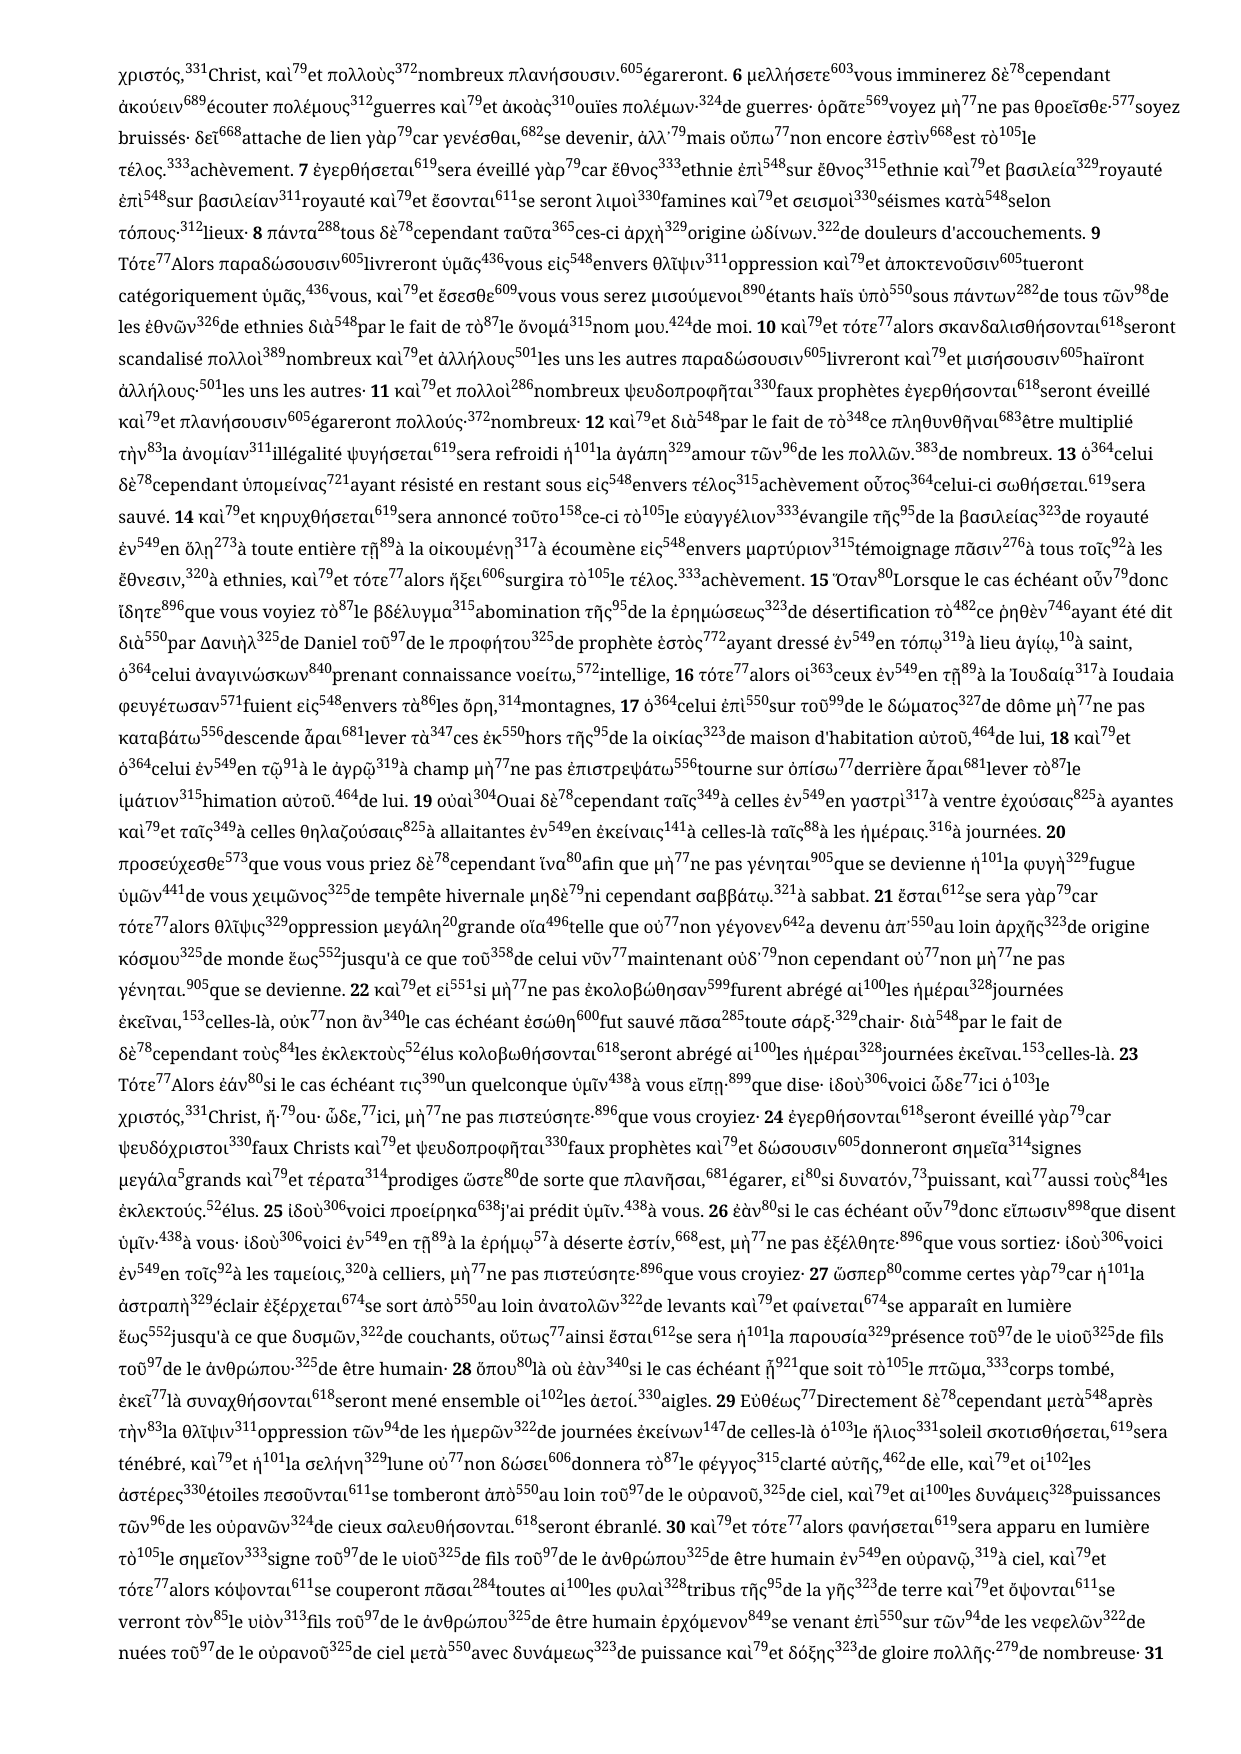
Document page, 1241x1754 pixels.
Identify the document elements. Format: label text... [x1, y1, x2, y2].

text 1 Καὶ79Et ἐξελθὼν721ayant sorti ὁ103le Ἰησοῦς331Iésous ἀπὸ550au loin τοῦ99de le ἱεροῦ327de sanctuaire ἐπορεύετο,631se allait, καὶ79et προσῆλθον585vinrent vers οἱ102les μαθηταὶ330disciples αὐτοῦ464de lui ἐπιδεῖξαι681montrer sûrement αὐτῷ458à lui τὰς82les οἰκοδομὰς310édifications en maison τοῦ99de le ἱεροῦ.327de sanctuaire. 2 ὁ469celui δὲ78cependant ἀποκριθεὶς760ayant été répondu εἶπεν586dit αὐτοῖς·457à eux· οὐ340non βλέπετε665vous regardez ταῦτα347ces-ci πάντα;270tous; ἀμὴν304amen λέγω664je dis ὑμῖν,438à vous, οὐ77non μὴ77ne pas ἀφεθῇ911que soit abandonné ὧδε77ici λίθος331pierre ἐπὶ548sur λίθον313pierre ὃς498lequel οὐ77non καταλυθήσεται.619sera délié vers le bas. 3 Καθημένου861de Se étant assis δὲ78cependant αὐτοῦ464de lui ἐπὶ550sur τοῦ99de le ὄρους327de montagne τῶν94de les ἐλαιῶν322de oliviers προσῆλθον585vinrent vers αὐτῷ458à lui οἱ102les μαθηταὶ330disciples κατ᾽548selon ἰδίαν544en propre λέγοντες·839disants· εἰπὲ554dis ἡμῖν,419à nous, πότε77quand ταῦτα365ces-ci ἔσται612se sera καὶ79et τί412quel τὸ105le σημεῖον333signe τῆς95de la σῆς238de tienne παρουσίας323de présence καὶ79et συντελείας323de achèvement commun τοῦ97de le αἰῶνος;325de ère; 4 Καὶ79Et ἀποκριθεὶς760ayant été répondu ὁ103le Ἰησοῦς331Iésous εἶπεν586dit αὐτοῖς·457à eux· βλέπετε569regardez μή80ne pas τις390un quelconque ὑμᾶς436vous πλανήσῃ·899que égare· 5 πολλοὶ389nombreux γὰρ79car ἐλεύσονται611se viendront ἐπὶ549sur τῷ93à le ὀνόματί321à nom μου424de moi λέγοντες·839disants· ἐγώ431moi εἰμι664je suis ὁ103le χριστός,331Christ, καὶ79et πολλοὺς372nombreux πλανήσουσιν.605égareront. 6 μελλήσετε603vous imminerez δὲ78cependant ἀκούειν689écouter πολέμους312guerres καὶ79et ἀκοὰς310ouïes πολέμων·324de guerres· ὁρᾶτε569voyez μὴ77ne pas θροεῖσθε·577soyez bruissés· δεῖ668attache de lien γὰρ79car γενέσθαι,682se devenir, ἀλλ᾽79mais οὔπω77non encore ἐστὶν668est τὸ105le τέλος.333achèvement. 7 ἐγερθήσεται619sera éveillé γὰρ79car ἔθνος333ethnie ἐπὶ548sur ἔθνος315ethnie καὶ79et βασιλεία329royauté ἐπὶ548sur βασιλείαν311royauté καὶ79et ἔσονται611se seront λιμοὶ330famines καὶ79et σεισμοὶ330séismes κατὰ548selon τόπους·312lieux· 8 πάντα288tous δὲ78cependant ταῦτα365ces-ci ἀρχὴ329origine ὠδίνων.322de douleurs d'accouchements. 9 Τότε77Alors παραδώσουσιν605livreront ὑμᾶς436vous εἰς548envers θλῖψιν311oppression καὶ79et ἀποκτενοῦσιν605tueront catégoriquement ὑμᾶς,436vous, καὶ79et ἔσεσθε609vous vous serez μισούμενοι890étants haïs ὑπὸ550sous πάντων282de tous τῶν98de les ἐθνῶν326de ethnies διὰ548par le fait de τὸ87le ὄνομά315nom μου.424de moi. 10 καὶ79et τότε77alors σκανδαλισθήσονται618seront scandalisé πολλοὶ389nombreux καὶ79et ἀλλήλους501les uns les autres παραδώσουσιν605livreront καὶ79et μισήσουσιν605haïront ἀλλήλους·501les uns les autres· 11 καὶ79et πολλοὶ286nombreux ψευδοπροφῆται330faux prophètes ἐγερθήσονται618seront éveillé καὶ79et πλανήσουσιν605égareront πολλούς·372nombreux· 12 καὶ79et διὰ548par le fait de τὸ348ce πληθυνθῆναι683être multiplié τὴν83la ἀνομίαν311illégalité ψυγήσεται619sera refroidi ἡ101la ἀγάπη329amour τῶν96de les πολλῶν.383de nombreux. 13 ὁ364celui δὲ78cependant ὑπομείνας721ayant résisté en restant sous εἰς548envers τέλος315achèvement οὗτος364celui-ci σωθήσεται.619sera sauvé. 14 καὶ79et κηρυχθήσεται619sera annoncé τοῦτο158ce-ci τὸ105le εὐαγγέλιον333évangile τῆς95de la βασιλείας323de royauté ἐν549en ὅλῃ273à toute entière τῇ89à la οἰκουμένῃ317à écoumène εἰς548envers μαρτύριον315témoignage πᾶσιν276à tous τοῖς92à les ἔθνεσιν,320à ethnies, καὶ79et τότε77alors ἥξει606surgira τὸ105le τέλος.333achèvement. 15 Ὅταν80Lorsque le cas échéant οὖν79donc ἴδητε896que vous voyiez τὸ87le βδέλυγμα315abomination τῆς95de la ἐρημώσεως323de désertification τὸ482ce ῥηθὲν746ayant été dit διὰ550par Δανιὴλ325de Daniel τοῦ97de le προφήτου325de prophète ἑστὸς772ayant dressé ἐν549en τόπῳ319à lieu ἁγίῳ,10à saint, ὁ364celui ἀναγινώσκων840prenant connaissance νοείτω,572intellige, 16 τότε77alors οἱ363ceux ἐν549en τῇ89à la Ἰουδαίᾳ317à Ioudaia φευγέτωσαν571fuient εἰς548envers τὰ86les ὄρη,314montagnes, 17 ὁ364celui ἐπὶ550sur τοῦ99de le δώματος327de dôme μὴ77ne pas καταβάτω556descende ἆραι681lever τὰ347ces ἐκ550hors τῆς95de la οἰκίας323de maison d'habitation αὐτοῦ,464de lui, 18 καὶ79et ὁ364celui ἐν549en τῷ91à le ἀγρῷ319à champ μὴ77ne pas ἐπιστρεψάτω556tourne sur ὀπίσω77derrière ἆραι681lever τὸ87le ἱμάτιον315himation αὐτοῦ.464de lui. 19 οὐαὶ304Ouai δὲ78cependant ταῖς349à celles ἐν549en γαστρὶ317à ventre ἐχούσαις825à ayantes καὶ79et ταῖς349à celles θηλαζούσαις825à allaitantes ἐν549en ἐκείναις141à celles-là ταῖς88à les ἡμέραις.316à journées. 20 προσεύχεσθε573que vous vous priez δὲ78cependant ἵνα80afin que μὴ77ne pas γένηται905que se devienne ἡ101la φυγὴ329fugue ὑμῶν441de vous χειμῶνος325de tempête hivernale μηδὲ79ni cependant σαββάτῳ.321à sabbat. 21 ἔσται612se sera γὰρ79car τότε77alors θλῖψις329oppression μεγάλη20grande οἵα496telle que οὐ77non γέγονεν642a devenu ἀπ᾽550au loin ἀρχῆς323de origine κόσμου325de monde ἕως552jusqu'à ce que τοῦ358de celui νῦν77maintenant οὐδ᾽79non cependant οὐ77non μὴ77ne pas γένηται.905que se devienne. 22 καὶ79et εἰ551si μὴ77ne pas ἐκολοβώθησαν599furent abrégé αἱ100les ἡμέραι328journées ἐκεῖναι,153celles-là, οὐκ77non ἂν340le cas échéant ἐσώθη600fut sauvé πᾶσα285toute σάρξ·329chair· διὰ548par le fait de δὲ78cependant τοὺς84les ἐκλεκτοὺς52élus κολοβωθήσονται618seront abrégé αἱ100les ἡμέραι328journées ἐκεῖναι.153celles-là. 23 Τότε77Alors ἐάν80si le cas échéant τις390un quelconque ὑμῖν438à vous εἴπῃ·899que dise· ἰδοὺ306voici ὧδε77ici ὁ103le χριστός,331Christ, ἤ·79ou· ὧδε,77ici, μὴ77ne pas πιστεύσητε·896que vous croyiez· 24 ἐγερθήσονται618seront éveillé γὰρ79car ψευδόχριστοι330faux Christs καὶ79et ψευδοπροφῆται330faux prophètes καὶ79et δώσουσιν605donneront σημεῖα314signes μεγάλα5grands καὶ79et τέρατα314prodiges ὥστε80de sorte que πλανῆσαι,681égarer, εἰ80si δυνατόν,73puissant, καὶ77aussi τοὺς84les ἐκλεκτούς.52élus. 25 ἰδοὺ306voici προείρηκα638j'ai prédit ὑμῖν.438à vous. 26 ἐὰν80si le cas échéant οὖν79donc εἴπωσιν898que disent ὑμῖν·438à vous· ἰδοὺ306voici ἐν549en τῇ89à la ἐρήμῳ57à déserte ἐστίν,668est, μὴ77ne pas ἐξέλθητε·896que vous sortiez· ἰδοὺ306voici ἐν549en τοῖς92à les ταμείοις,320à celliers, μὴ77ne pas πιστεύσητε·896que vous croyiez· 27 ὥσπερ80comme certes γὰρ79car ἡ101la ἀστραπὴ329éclair ἐξέρχεται674se sort ἀπὸ550au loin ἀνατολῶν322de levants καὶ79et φαίνεται674se apparaît en lumière ἕως552jusqu'à ce que δυσμῶν,322de couchants, οὕτως77ainsi ἔσται612se sera ἡ101la παρουσία329présence τοῦ97de le υἱοῦ325de fils τοῦ97de le ἀνθρώπου·325de être humain· 28 ὅπου80là où ἐὰν340si le cas échéant ᾖ921que soit τὸ105le πτῶμα,333corps tombé, ἐκεῖ77là συναχθήσονται618seront mené ensemble οἱ102les ἀετοί.330aigles. 29 Εὐθέως77Directement δὲ78cependant μετὰ548après τὴν83la θλῖψιν311oppression τῶν94de les ἡμερῶν322de journées ἐκείνων147de celles-là ὁ103le ἥλιος331soleil σκοτισθήσεται,619sera ténébré, καὶ79et ἡ101la σελήνη329lune οὐ77non δώσει606donnera τὸ87le φέγγος315clarté αὐτῆς,462de elle, καὶ79et οἱ102les ἀστέρες330étoiles πεσοῦνται611se tomberont ἀπὸ550au loin τοῦ97de le οὐρανοῦ,325de ciel, καὶ79et αἱ100les δυνάμεις328puissances τῶν96de les οὐρανῶν324de cieux σαλευθήσονται.618seront ébranlé. 30 καὶ79et τότε77alors φανήσεται619sera apparu en lumière τὸ105le σημεῖον333signe τοῦ97de le υἱοῦ325de fils τοῦ97de le ἀνθρώπου325de être humain ἐν549en οὐρανῷ,319à ciel, καὶ79et τότε77alors κόψονται611se couperont πᾶσαι284toutes αἱ100les φυλαὶ328tribus τῆς95de la γῆς323de terre καὶ79et ὄψονται611se verront τὸν85le υἱὸν313fils τοῦ97de le ἀνθρώπου325de être humain ἐρχόμενον849se venant ἐπὶ550sur τῶν94de les νεφελῶν322de nuées τοῦ97de le οὐρανοῦ325de ciel μετὰ550avec δυνάμεως323de puissance καὶ79et δόξης323de gloire πολλῆς·279de nombreuse· 31 καὶ79et ἀποστελεῖ606enverra τοὺς84les ἀγγέλους312messagers αὐτοῦ464de lui μετὰ550avec σάλπιγγος323de trompette salpinx μεγάλης,14de grande, καὶ79et ἐπισυνάξουσιν605rassembleront τοὺς84les ἐκλεκτοὺς52élus αὐτοῦ464de lui ἐκ550hors τῶν96de les τεσσάρων190de quatre ἀνέμων324de vents ἀπ᾽550au loin ἄκρων326de extrémités οὐρανῶν324de cieux ἕως552jusqu'à ce que [τῶν]94[de les] ἄκρων326de extrémités αὐτῶν.463de eux. 32 Ἀπὸ550Au loin δὲ78cependant τῆς95de la συκῆς323de figuier μάθετε553apprenez τὴν83la παραβολήν·311parabole· ὅταν80lorsque le cas échéant ἤδη77déjà ὁ103le κλάδος331branche αὐτῆς462de elle γένηται905que se devienne ἁπαλὸς47tendre καὶ79et τὰ86les φύλλα314feuilles ἐκφύῃ,921que produise dehors, γινώσκετε665vous connaissez ὅτι80en ce que ἐγγὺς77proche τὸ105le θέρος·333été· 33 οὕτως77ainsi καὶ77aussi ὑμεῖς,447vous, ὅταν80lorsque le cas échéant ἴδητε896que vous voyiez πάντα270tous ταῦτα,347ces-ci, γινώσκετε665vous connaissez ὅτι80en ce que ἐγγύς77proche ἐστιν668est ἐπὶ549sur θύραις.316à portes. 34 ἀμὴν304amen λέγω664je dis ὑμῖν438à vous ὅτι80en ce que οὐ77non μὴ77ne pas παρέλθῃ899que passe à côté ἡ101la γενεὰ329génération αὕτη154celle-ci ἕως80jusqu'à ce que ἂν340le cas échéant πάντα288tous ταῦτα365ces-ci γένηται.905que se devienne. 35 Ὁ103Le οὐρανὸς331ciel καὶ79et ἡ101la γῆ329terre παρελεύσεται,612se passera à côté, οἱ102les δὲ78cependant λόγοι330discours μου424de moi οὐ77non μὴ77ne pas παρέλθωσιν.898que passent à côté. 36 Περὶ550Autour δὲ78cependant τῆς95de la ἡμέρας323de journée ἐκείνης148de celle-là καὶ79et ὥρας323de heure οὐδεὶς390aucun οἶδεν,642a su, οὐδὲ77non cependant οἱ102les ἄγγελοι330messagers τῶν96de les οὐρανῶν324de cieux οὐδὲ79non cependant ὁ103le υἱός,331fils, εἰ551si μὴ77ne pas ὁ103le πατὴρ331père μόνος.132seul. 37 Ὥσπερ80Comme certes γὰρ79car αἱ100les ἡμέραι328journées τοῦ97de le Νῶε,325de Noé, οὕτως77ainsi ἔσται612se sera ἡ101la παρουσία329présence τοῦ97de le υἱοῦ325de fils τοῦ97de le ἀνθρώπου.325de être humain. 38 ὡς80comme γὰρ79car ἦσαν624étaient ἐν549en ταῖς88à les ἡμέραις316à journées [ἐκείναις]141[à celles-là] ταῖς349à celles πρὸ550d'avant τοῦ97de le κατακλυσμοῦ325de cataclysme τρώγοντες839rongeants καὶ79et πίνοντες,839buvants, γαμοῦντες839mariants καὶ79et γαμίζοντες,839donnants en mariage, ἄχρι552jusqu'à l'extrémité ἧς148de laquelle ἡμέρας323de journée εἰσῆλθεν586vint à l'intérieur Νῶε331Noé εἰς548envers τὴν83la κιβωτόν,311arche, 39 καὶ79et οὐκ77non ἔγνωσαν585connurent ἕως80jusqu'à ce que ἦλθεν586vint ὁ103le κατακλυσμὸς331cataclysme καὶ79et ἦρεν586leva ἅπαντας,372en totalités, οὕτως77ainsi ἔσται612se sera [καὶ]77[aussi] ἡ101la παρουσία329présence τοῦ97de le υἱοῦ325de fils τοῦ97de le ἀνθρώπου.325de être humain. 40 Τότε77Alors δύο46deux ἔσονται611se seront ἐν549en τῷ91à le ἀγρῷ,319à champ, εἷς71un παραλαμβάνεται680est pris à côté καὶ79et εἷς71un ἀφίεται·680est abandonné· 41 δύο68deux ἀλήθουσαι837faisantes farines ἐν549en τῷ91à le μύλῳ,319à meule, μία69une παραλαμβάνεται680est pris à côté καὶ79et μία69une ἀφίεται.680est abandonné. 42 Γρηγορεῖτε569Vigilez οὖν,79donc, ὅτι80en ce que οὐκ77non οἴδατε639vous avez su ποίᾳ164à quelle ἡμέρᾳ317à journée ὁ103le κύριος331Maître ὑμῶν441de vous ἔρχεται.674se vient. 43 Ἐκεῖνο348Ce-là δὲ78cependant γινώσκετε665vous connaissez ὅτι80en ce que εἰ80si ᾔδει659avait su ὁ103le οἰκοδεσπότης331despote de maison ποίᾳ164à quelle φυλακῇ317à gardiennage ὁ103le κλέπτης331voleur ἔρχεται,674se vient, ἐγρηγόρησεν586vigila ἂν340le cas échéant καὶ79et οὐκ77non ἂν340le cas échéant εἴασεν586concéda διορυχθῆναι683être creusé au travers τὴν83la οἰκίαν311maison d'habitation αὐτοῦ.464de lui. 44 διὰ548par le fait de τοῦτο348ce-ci καὶ77aussi ὑμεῖς447vous γίνεσθε573que vous vous devenez ἕτοιμοι,46prêts, ὅτι80en ce que ᾗ484à laquelle οὐ77non δοκεῖτε665vous estimez ὥρᾳ317à heure ὁ103le υἱὸς331fils τοῦ97de le ἀνθρώπου325de être humain ἔρχεται.674se vient. 45 Τίς410Quel ἄρα77par conséquent ἐστὶν668est ὁ103le πιστὸς22croyable δοῦλος331mâle esclave καὶ79et φρόνιμος22pensif ὃν480lequel κατέστησεν586constitua ὁ103le κύριος331Maître ἐπὶ550sur τῆς95de la οἰκετείας323de maisonnée αὐτοῦ464de lui τοῦ360de ce δοῦναι681donner αὐτοῖς457à eux τὴν83la τροφὴν311nourriture ἐν549en καιρῷ;319à moment; 46 μακάριος47bienheureux ὁ103le δοῦλος331mâle esclave ἐκεῖνος156celui-là ὃν480lequel ἐλθὼν721ayant venu ὁ103le κύριος331Maître αὐτοῦ464de lui εὑρήσει606trouvera οὕτως77ainsi ποιοῦντα·822faisant· 47 ἀμὴν304amen λέγω664je dis ὑμῖν438à vous ὅτι80en ce que ἐπὶ549sur πᾶσιν379à tous τοῖς353à ces ὑπάρχουσιν829à subsistants αὐτοῦ464de lui καταστήσει606constituera αὐτόν.452lui. 48 ἐὰν80si le cas échéant δὲ78cependant εἴπῃ899que dise ὁ103le κακὸς22malicieux δοῦλος331mâle esclave ἐκεῖνος156celui-là ἐν549en τῇ89à la καρδίᾳ317à coeur αὐτοῦ·464de lui· χρονίζει668temporise μου424de moi ὁ103le κύριος,331Maître, 49 καὶ79et ἄρξηται905que se origine τύπτειν689taper τοὺς84les συνδούλους312co-esclaves αὐτοῦ,464de lui, ἐσθίῃ921que mange δὲ78cependant καὶ79et πίνῃ921que boive μετὰ550avec τῶν357de ceux μεθυόντων,833de délirants en ivresse, 50 ἥξει606surgira ὁ103le κύριος331Maître τοῦ97de le δούλου325de mâle esclave ἐκείνου150de celui-là ἐν549en ἡμέρᾳ317à journée ᾗ484à laquelle οὐ77non προσδοκᾷ668attend καὶ79et ἐν549en ὥρᾳ317à heure ᾗ484à laquelle οὐ77non γινώσκει,668connaît, 51 καὶ79et διχοτομήσει606dichotomisera αὐτὸν452lui καὶ79et τὸ87le μέρος315part αὐτοῦ464de lui μετὰ550avec τῶν96de les ὑποκριτῶν324de hypocrites θήσει·606posera· ἐκεῖ77là ἔσται612se sera ὁ103le κλαυθμὸς331pleur καὶ79et ὁ103le βρυγμὸς331grincement τῶν96de les ὀδόντων.324de dents. [118, 59, 1181, 1665]
